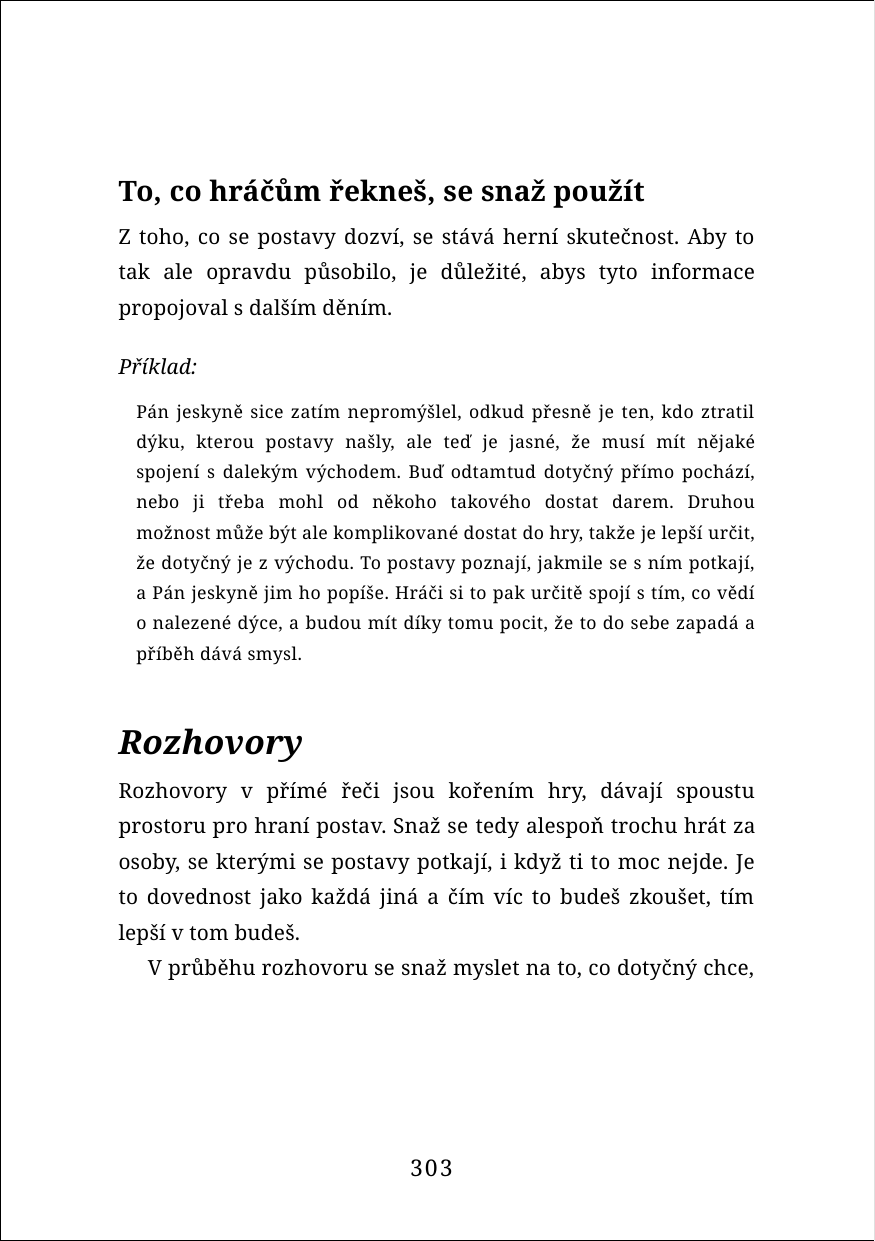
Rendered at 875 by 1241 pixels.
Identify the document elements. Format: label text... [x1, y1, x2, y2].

text Příklad: [118, 352, 756, 381]
subtitle Rozhovory [118, 718, 756, 764]
text Z toho, co se postavy dozví, se stává herní skutečnost. Aby to tak ale opravdu působilo, je důležité, abys tyto informace propojoval s dalším děním. [118, 222, 756, 321]
text Rozhovory v přímé řeči jsou kořením hry, dávají spoustu prostoru pro hraní postav. Snaž se tedy alespoň trochu hrát za osoby, se kterými se postavy potkají, i když ti to moc nejde. Je to dovednost jako každá jiná a čím víc to budeš zkoušet, tím lepší v tom budeš. V průběhu rozhovoru se snaž myslet na to, co dotyčný chce, [118, 776, 756, 982]
text Pán jeskyně sice zatím nepromýšlel, odkud přesně je ten, kdo ztratil dýku, kterou postavy našly, ale teď je jasné, že musí mít nějaké spojení s dalekým východem. Buď odtamtud dotyčný přímo pochází, nebo ji třeba mohl od někoho takového dostat darem. Druhou možnost může být ale komplikované dostat do hry, takže je lepší určit, že dotyčný je z východu. To postavy poznají, jakmile se s ním potkají, a Pán jeskyně jim ho popíše. Hráči si to pak určitě spojí s tím, co vědí o nalezené dýce, a budou mít díky tomu pocit, že to do sebe zapadá a příběh dává smysl. [136, 399, 756, 665]
subtitle To, co hráčům řekneš, se snaž použít [118, 172, 756, 210]
